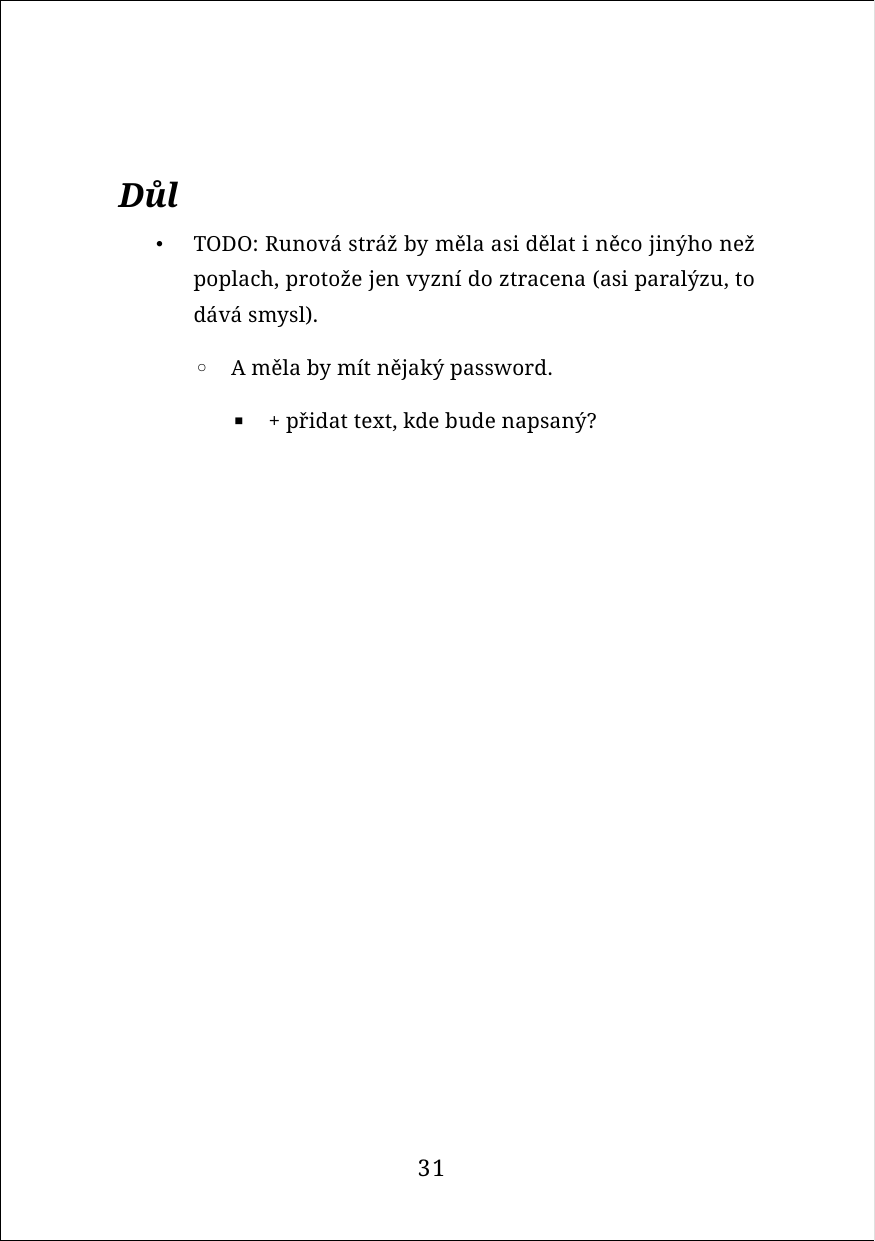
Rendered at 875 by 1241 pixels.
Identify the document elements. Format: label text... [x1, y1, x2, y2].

list + přidat text, kde bude napsaný? [231, 406, 756, 435]
list A měla by mít nějaký password. [193, 353, 756, 382]
list TODO: Runová stráž by měla asi dělat i něco jinýho než poplach, protože jen vyzní do ztracena (asi paralýzu, to dává smysl). [156, 229, 756, 328]
subtitle Důl [118, 172, 756, 217]
